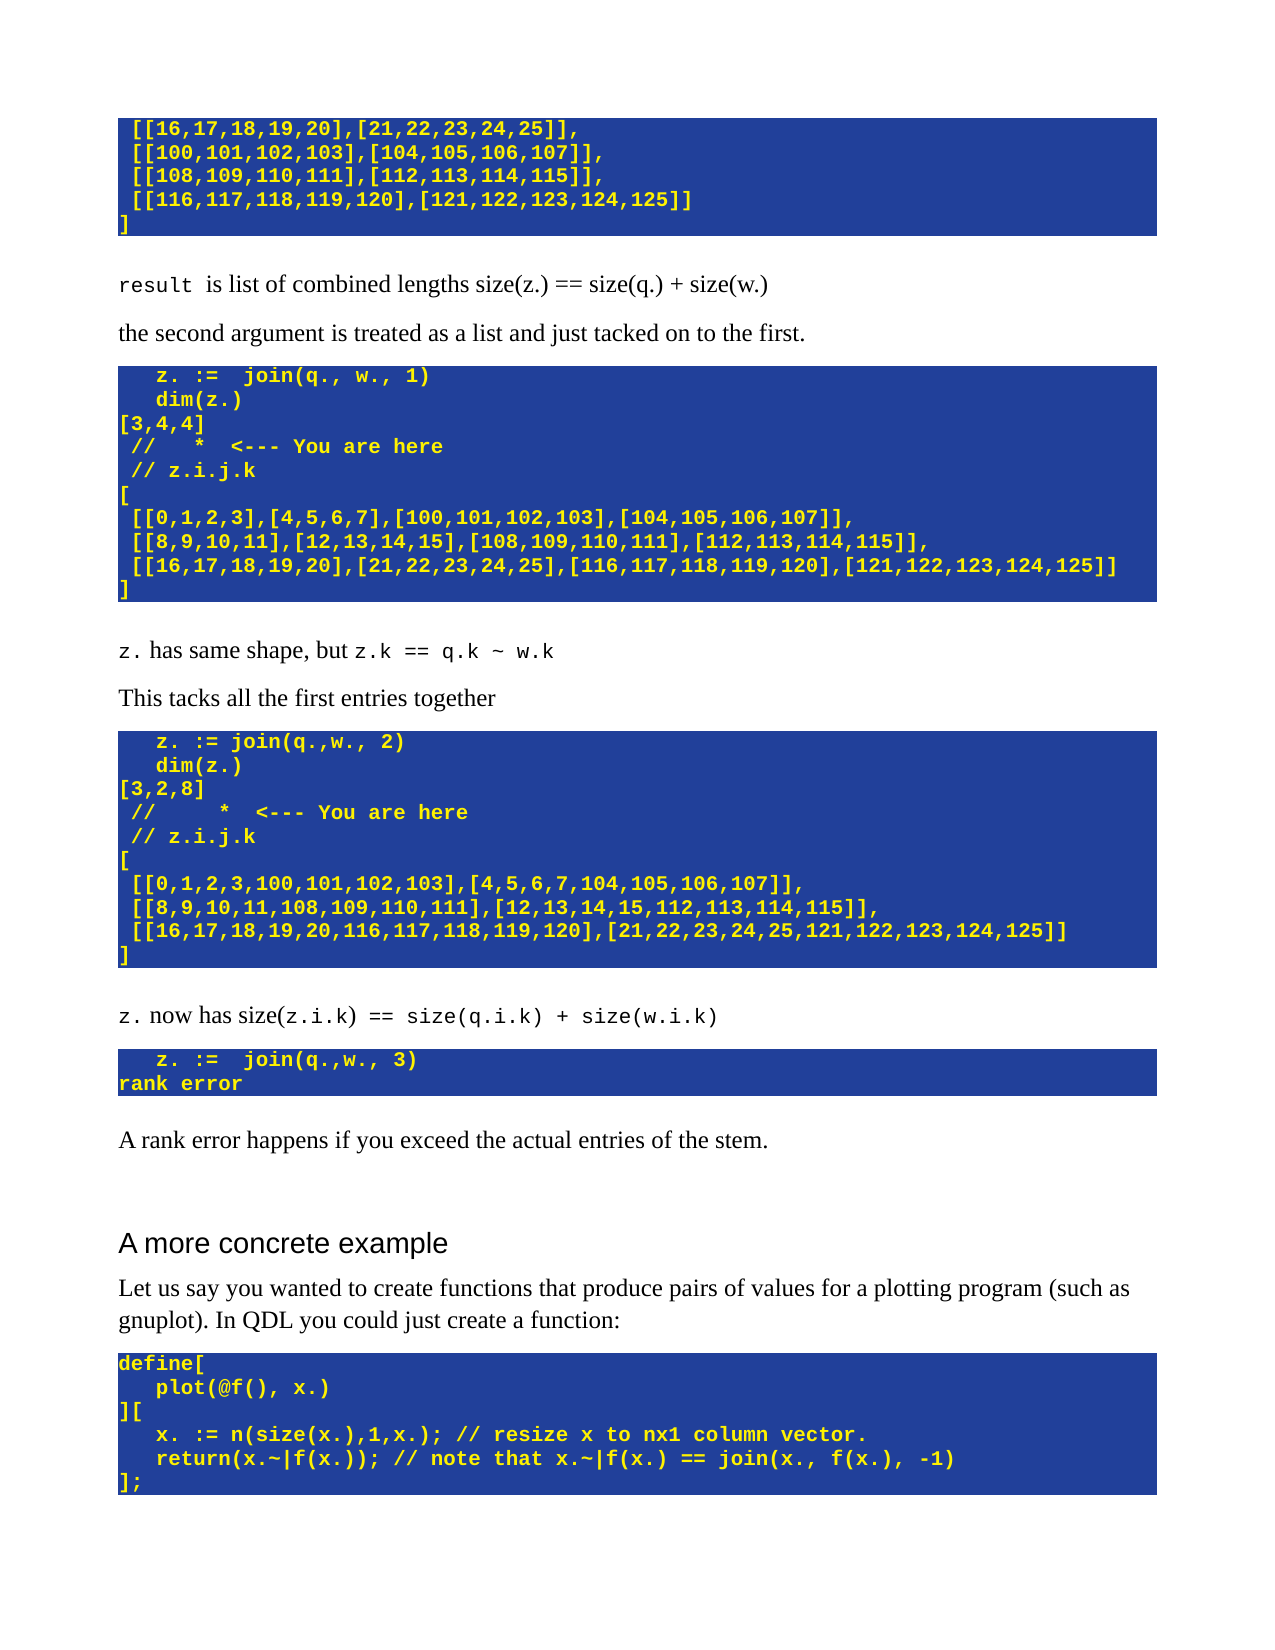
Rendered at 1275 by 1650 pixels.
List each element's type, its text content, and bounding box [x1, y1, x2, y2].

text dim(z.) [118, 755, 1157, 778]
text [3,2,8] // * <--- You are here // z.i.j.k [ [[0,1,2,3,100,101,102,103],[4,5,6,7,104,105,106,107]], [[8,9,10,11,108,109,110,111],[12,13,14,15,112,113,114,115]], [[16,17,18,19,20,116,117,118,119,120],[21,22,23,24,25,121,122,123,124,125]] ] [118, 778, 1157, 968]
text [[16,17,18,19,20],[21,22,23,24,25]], [[100,101,102,103],[104,105,106,107]], [[108,109,110,111],[112,113,114,115]], [[116,117,118,119,120],[121,122,123,124,125]] ] [118, 118, 1157, 236]
text [3,4,4] // * <--- You are here // z.i.j.k [ [[0,1,2,3],[4,5,6,7],[100,101,102,103],[104,105,106,107]], [[8,9,10,11],[12,13,14,15],[108,109,110,111],[112,113,114,115]], [[16,17,18,19,20],[21,22,23,24,25],[116,117,118,119,120],[121,122,123,124,125]] ] [118, 413, 1157, 602]
text define[ [118, 1353, 1157, 1377]
text z. := join(q.,w., 3) [118, 1049, 1157, 1073]
text return(x.~|f(x.)); // note that x.~|f(x.) == join(x., f(x.), -1) [118, 1448, 1157, 1471]
text z. := join(q.,w., 2) [118, 731, 1157, 755]
text z. := join(q., w., 1) [118, 366, 1157, 389]
text ][ [118, 1401, 1157, 1424]
text Let us say you wanted to create functions that produce pairs of values for a plotting program (such as gnuplot). In QDL you could just create a function: [118, 1273, 1157, 1334]
subtitle A more concrete example [118, 1227, 1157, 1260]
text ]; [118, 1471, 1157, 1495]
text the second argument is treated as a list and just tacked on to the first. [118, 318, 1157, 347]
text plot(@f(), x.) [118, 1377, 1157, 1401]
text x. := n(size(x.),1,x.); // resize x to nx1 column vector. [118, 1424, 1157, 1448]
text A rank error happens if you exceed the actual entries of the stem. [118, 1125, 1157, 1154]
text dim(z.) [118, 389, 1157, 413]
text z. now has size(z.i.k) == size(q.i.k) + size(w.i.k) [118, 968, 1157, 1030]
text z. has same shape, but z.k == q.k ~ w.k [118, 602, 1157, 664]
text rank error [118, 1073, 1157, 1096]
text result is list of combined lengths size(z.) == size(q.) + size(w.) [118, 236, 1157, 299]
text This tacks all the first entries together [118, 683, 1157, 712]
